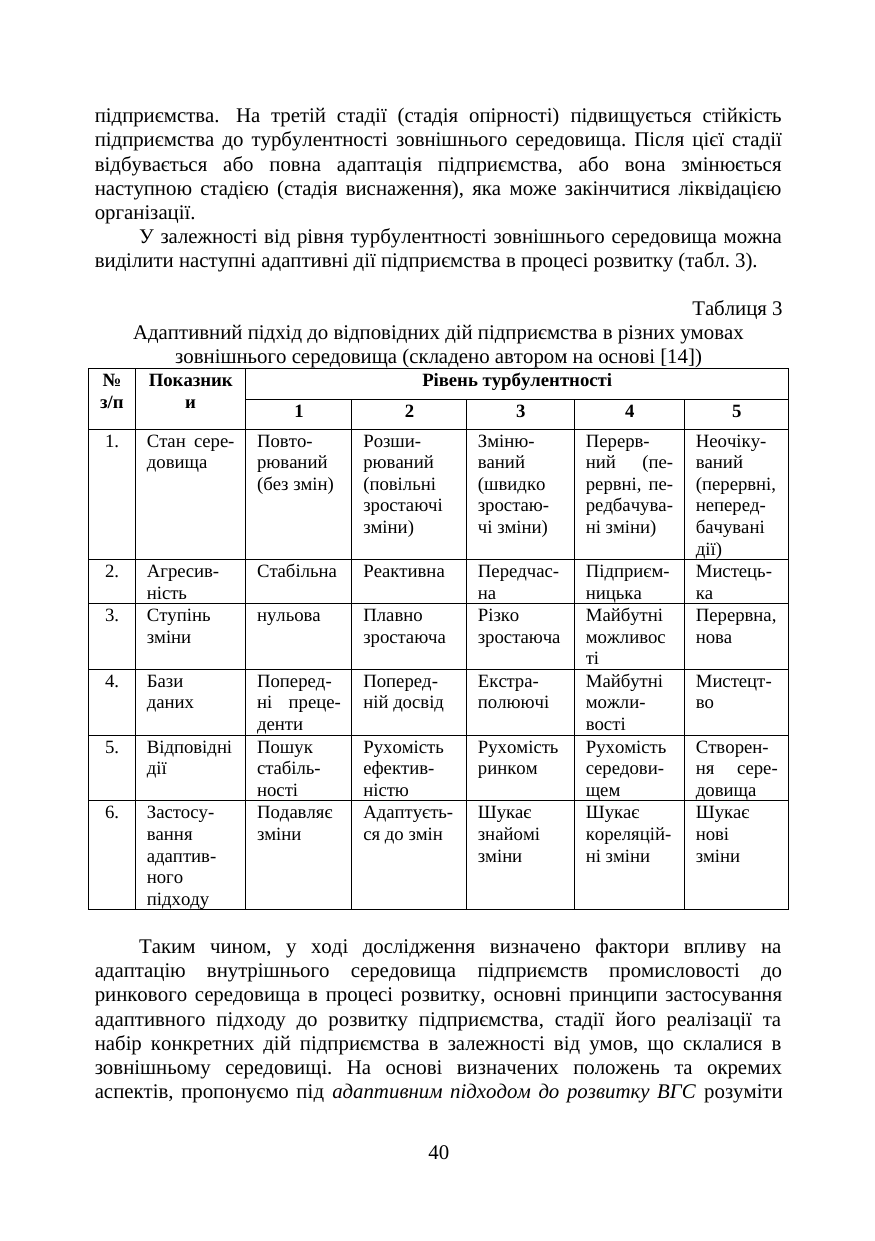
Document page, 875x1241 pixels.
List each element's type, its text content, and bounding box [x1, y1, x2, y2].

table_cell 4. [89, 670, 135, 734]
table_cell Створен-ня сере-довища [685, 736, 788, 800]
table_cell Подавляє зміни [246, 801, 351, 909]
text підприємства. На третій стадії (стадія опірності) підвищується стійкість підприємства до турбулентності зовнішнього середовища. Після цієї стадії відбувається або повна адаптація підприємства, або вона змінюється наступною стадією (стадія виснаження), яка може закінчитися ліквідацією організації. [94, 103, 782, 224]
table_cell 1. [89, 430, 135, 559]
table_cell Передчас-на [467, 560, 574, 603]
table_cell Адаптуєть-ся до змін [352, 801, 466, 909]
text Адаптивний підхід до відповідних дій підприємства в різних умовах зовнішнього середовища (складено автором на основі [14]) [94, 320, 782, 368]
table_cell 5. [89, 736, 135, 800]
table_cell Рухомість ринком [467, 736, 574, 800]
table_cell Поперед-ній досвід [352, 670, 466, 734]
table_cell Майбутні можливості [575, 604, 684, 669]
table_cell 4 [575, 400, 684, 428]
table_cell Екстра-полюючі [467, 670, 574, 734]
table_cell 1 [246, 400, 351, 428]
table_header Показники [136, 369, 245, 428]
table_cell Поперед-ні преце-денти [246, 670, 351, 734]
table_cell Підприєм-ницька [575, 560, 684, 603]
table_header № з/п [89, 369, 135, 428]
table_cell нульова [246, 604, 351, 669]
text Таким чином, у ході дослідження визначено фактори впливу на адаптацію внутрішнього середовища підприємств промисловості до ринкового середовища в процесі розвитку, основні принципи застосування адаптивного підходу до розвитку підприємства, стадії його реалізації та набір конкретних дій підприємства в залежності від умов, що склалися в зовнішньому середовищі. На основі визначених положень та окремих аспектів, пропонуємо під адаптивним підходом до розвитку ВГС розуміти [94, 934, 782, 1103]
table_cell 2. [89, 560, 135, 603]
table_cell Повто-рюваний (без змін) [246, 430, 351, 559]
table_cell Реактивна [352, 560, 466, 603]
table_header Рівень турбулентності [246, 369, 788, 399]
table_cell Мистець-ка [685, 560, 788, 603]
table_cell Майбутні можли-вості [575, 670, 684, 734]
table_cell Агресив-ність [136, 560, 245, 603]
table_cell Шукає знайомі зміни [467, 801, 574, 909]
table_cell 6. [89, 801, 135, 909]
text Таблиця 3 [94, 296, 782, 320]
table_cell Ступінь зміни [136, 604, 245, 669]
table_cell Бази даних [136, 670, 245, 734]
table_cell Шукає кореляцій-ні зміни [575, 801, 684, 909]
table_cell Рухомість середови-щем [575, 736, 684, 800]
table_cell Плавно зростаюча [352, 604, 466, 669]
table_cell Пошук стабіль-ності [246, 736, 351, 800]
table_cell 3. [89, 604, 135, 669]
table_cell Розши-рюваний (повільні зростаючі зміни) [352, 430, 466, 559]
table_cell 5 [685, 400, 788, 428]
table_cell Перервна, нова [685, 604, 788, 669]
table_cell Рухомість ефектив-ністю [352, 736, 466, 800]
table_cell 3 [467, 400, 574, 428]
table_cell 2 [352, 400, 466, 428]
table_cell Відповідні дії [136, 736, 245, 800]
table_cell Неочіку-ваний (перервні, неперед-бачувані дії) [685, 430, 788, 559]
text У залежності від рівня турбулентності зовнішнього середовища можна виділити наступні адаптивні дії підприємства в процесі розвитку (табл. 3). [94, 224, 782, 272]
table_cell Застосу-вання адаптив-ного підходу [136, 801, 245, 909]
table_cell Зміню-ваний (швидко зростаю-чі зміни) [467, 430, 574, 559]
table_cell Різко зростаюча [467, 604, 574, 669]
table_cell Мистецт-во [685, 670, 788, 734]
table_cell Стабільна [246, 560, 351, 603]
table_cell Перерв-ний (пе-рервні, пе-редбачува-ні зміни) [575, 430, 684, 559]
table_cell Шукає нові зміни [685, 801, 788, 909]
table_cell Стан сере-довища [136, 430, 245, 559]
